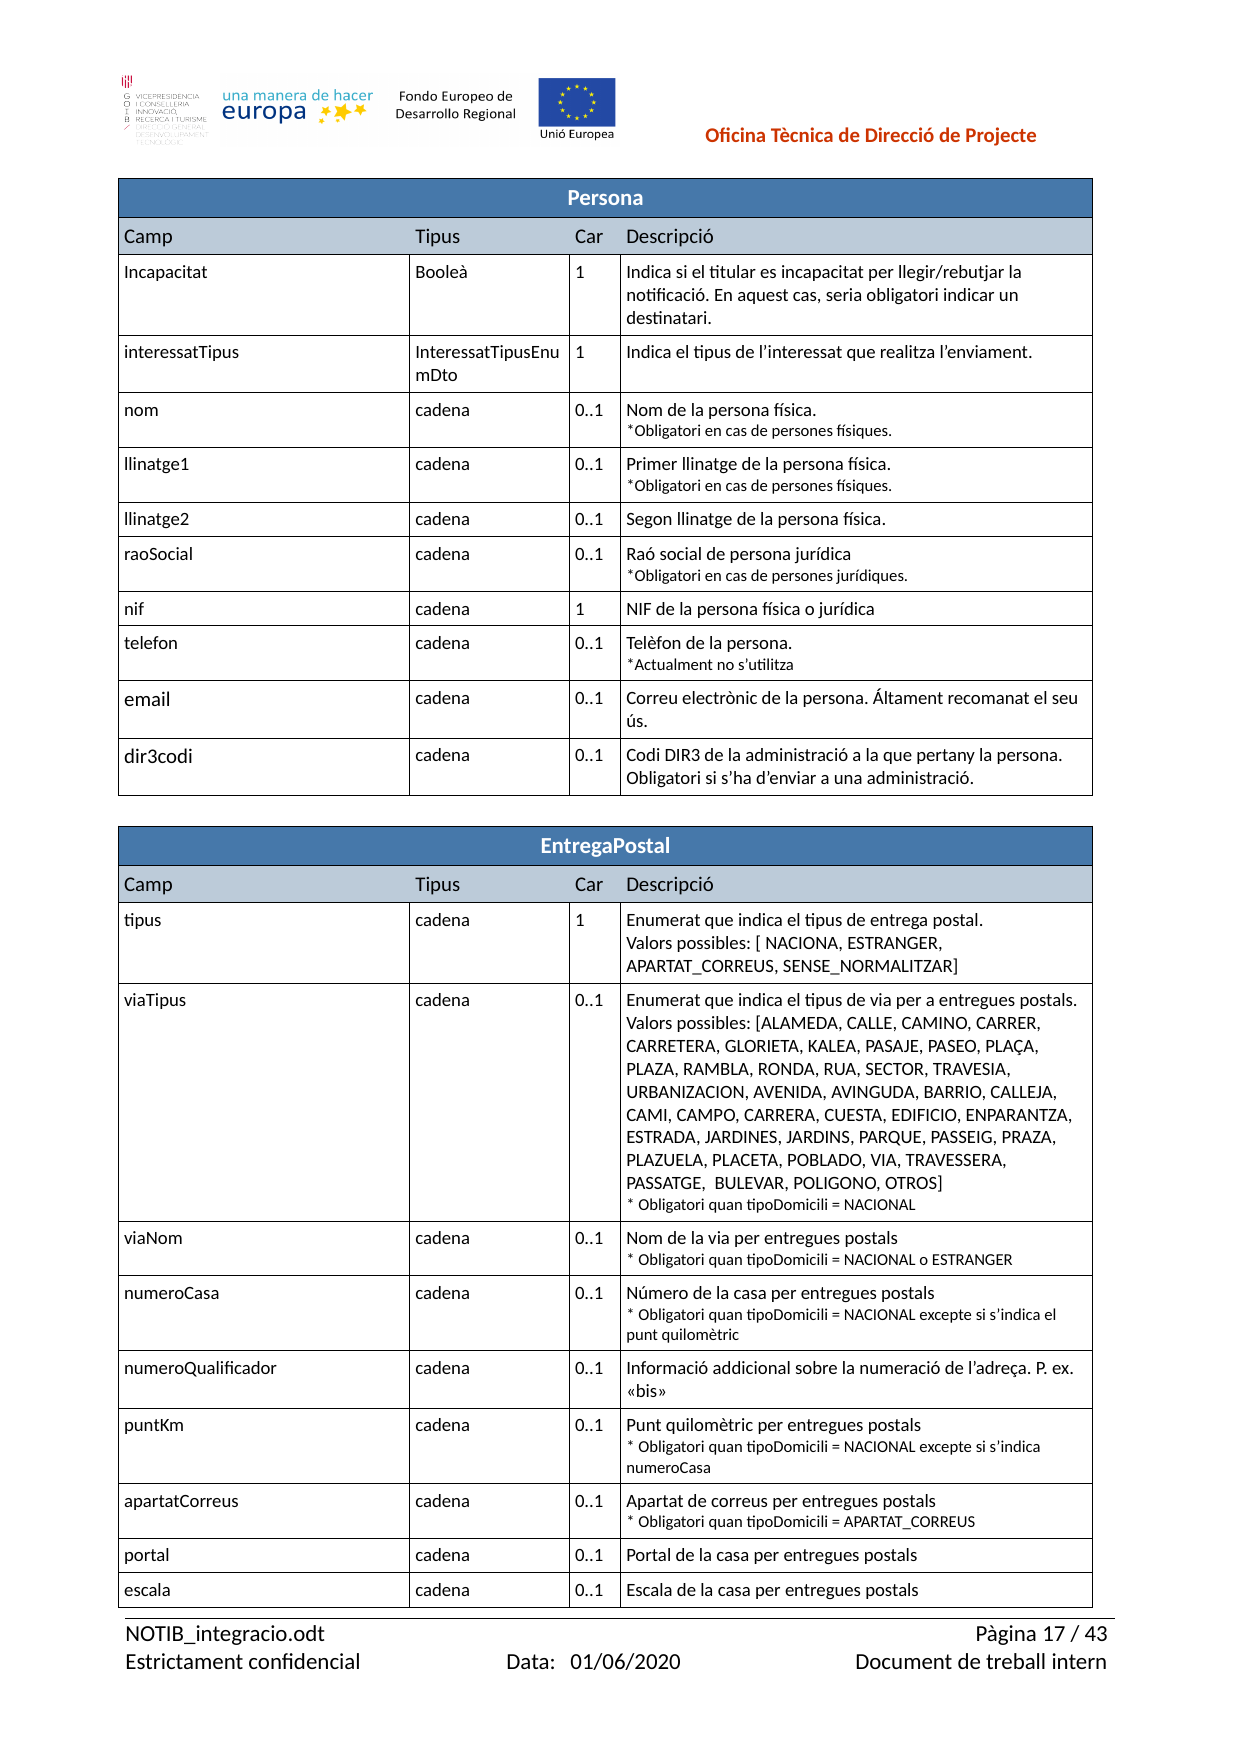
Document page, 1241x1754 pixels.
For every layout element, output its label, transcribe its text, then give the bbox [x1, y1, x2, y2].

table_cell Camp [119, 218, 409, 254]
picture [118, 73, 213, 147]
table_cell Car [569, 218, 620, 254]
table_cell 0..1 [570, 1276, 620, 1350]
table_cell cadena [410, 592, 569, 625]
table_cell escala [119, 1573, 409, 1607]
table_cell puntKm [119, 1409, 409, 1483]
table_cell 0..1 [570, 1539, 620, 1572]
table_cell 0..1 [570, 537, 620, 591]
table_cell Tipus [409, 218, 569, 254]
table_cell interessatTipus [119, 336, 409, 392]
table_cell cadena [410, 393, 569, 447]
table_cell cadena [410, 503, 569, 536]
table_cell telefon [119, 626, 409, 680]
table_cell cadena [410, 903, 569, 982]
table_cell Primer llinatge de la persona física. *Obligatori en cas de persones físiques. [621, 448, 1092, 502]
table_cell Indica si el titular es incapacitat per llegir/rebutjar la notificació. En aquest cas, seria obligatori indicar un destinatari. [621, 255, 1092, 334]
table_cell Enumerat que indica el tipus de via per a entregues postals. Valors possibles: [ALAMEDA, CALLE, CAMINO, CARRER, CARRETERA, GLORIETA, KALEA, PASAJE, PASEO, PLAÇA, PLAZA, RAMBLA, RONDA, RUA, SECTOR, TRAVESIA, URBANIZACION, AVENIDA, AVINGUDA, BARRIO, CALLEJA, CAMI, CAMPO, CARRERA, CUESTA, EDIFICIO, ENPARANTZA, ESTRADA, JARDINES, JARDINS, PARQUE, PASSEIG, PRAZA, PLAZUELA, PLACETA, POBLADO, VIA, TRAVESSERA, PASSATGE, BULEVAR, POLIGONO, OTROS] * Obligatori quan tipoDomicili = NACIONAL [621, 984, 1092, 1221]
table_cell apartatCorreus [119, 1484, 409, 1538]
table_cell Escala de la casa per entregues postals [621, 1573, 1092, 1607]
table_cell 1 [570, 903, 620, 982]
table_cell 0..1 [570, 626, 620, 680]
table_cell 0..1 [570, 503, 620, 536]
table_cell Enumerat que indica el tipus de entrega postal. Valors possibles: [ NACIONA, ESTRANGER, APARTAT_CORREUS, SENSE_NORMALITZAR] [621, 903, 1092, 982]
table_cell 0..1 [570, 1484, 620, 1538]
table_cell 1 [570, 255, 620, 334]
table_cell Telèfon de la persona. *Actualment no s’utilitza [621, 626, 1092, 680]
table_cell viaTipus [119, 984, 409, 1221]
table_cell 0..1 [570, 739, 620, 795]
table_cell 0..1 [570, 681, 620, 737]
table_cell 0..1 [570, 1573, 620, 1607]
table_cell Descripció [620, 866, 1092, 902]
table_cell 0..1 [570, 1222, 620, 1275]
table_cell Tipus [409, 866, 569, 902]
table_cell InteressatTipusEnumDto [410, 336, 569, 392]
table_header Persona [119, 179, 1092, 217]
table_cell Número de la casa per entregues postals * Obligatori quan tipoDomicili = NACIONAL excepte si s’indica el punt quilomètric [621, 1276, 1092, 1350]
table_cell Camp [119, 866, 409, 902]
table_cell cadena [410, 984, 569, 1221]
table_cell cadena [410, 681, 569, 737]
table_cell cadena [410, 1573, 569, 1607]
table_cell 1 [570, 336, 620, 392]
table_cell cadena [410, 448, 569, 502]
table_cell cadena [410, 1222, 569, 1275]
table_cell cadena [410, 1539, 569, 1572]
table_cell nom [119, 393, 409, 447]
table_cell nif [119, 592, 409, 625]
table_cell tipus [119, 903, 409, 982]
table_header EntregaPostal [119, 827, 1092, 865]
table_cell Informació addicional sobre la numeració de l’adreça. P. ex. «bis» [621, 1351, 1092, 1408]
table_cell raoSocial [119, 537, 409, 591]
table_cell dir3codi [119, 739, 409, 795]
table_cell Codi DIR3 de la administració a la que pertany la persona. Obligatori si s’ha d’enviar a una administració. [621, 739, 1092, 795]
table_cell portal [119, 1539, 409, 1572]
table_cell 0..1 [570, 1409, 620, 1483]
table_cell Segon llinatge de la persona física. [621, 503, 1092, 536]
table_cell Indica el tipus de l’interessat que realitza l’enviament. [621, 336, 1092, 392]
table_cell Raó social de persona jurídica *Obligatori en cas de persones jurídiques. [621, 537, 1092, 591]
table_cell viaNom [119, 1222, 409, 1275]
table_cell Correu electrònic de la persona. Áltament recomanat el seu ús. [621, 681, 1092, 737]
table_cell cadena [410, 1351, 569, 1408]
picture [219, 73, 621, 147]
table_cell cadena [410, 1276, 569, 1350]
table_cell numeroCasa [119, 1276, 409, 1350]
table_cell cadena [410, 537, 569, 591]
table_cell Punt quilomètric per entregues postals * Obligatori quan tipoDomicili = NACIONAL excepte si s’indica numeroCasa [621, 1409, 1092, 1483]
table_cell Descripció [620, 218, 1092, 254]
table_cell email [119, 681, 409, 737]
table_cell Incapacitat [119, 255, 409, 334]
table_cell 0..1 [570, 393, 620, 447]
table_cell 0..1 [570, 448, 620, 502]
table_cell 0..1 [570, 984, 620, 1221]
table_cell llinatge2 [119, 503, 409, 536]
table_cell llinatge1 [119, 448, 409, 502]
table_cell cadena [410, 739, 569, 795]
table_cell Portal de la casa per entregues postals [621, 1539, 1092, 1572]
table_cell Booleà [410, 255, 569, 334]
table_cell 0..1 [570, 1351, 620, 1408]
table_cell Apartat de correus per entregues postals * Obligatori quan tipoDomicili = APARTAT_CORREUS [621, 1484, 1092, 1538]
table_cell cadena [410, 1409, 569, 1483]
table_cell numeroQualificador [119, 1351, 409, 1408]
table_cell Car [569, 866, 620, 902]
table_cell 1 [570, 592, 620, 625]
table_cell Nom de la via per entregues postals * Obligatori quan tipoDomicili = NACIONAL o ESTRANGER [621, 1222, 1092, 1275]
table_cell cadena [410, 1484, 569, 1538]
table_cell NIF de la persona física o jurídica [621, 592, 1092, 625]
table_cell cadena [410, 626, 569, 680]
table_cell Nom de la persona física. *Obligatori en cas de persones físiques. [621, 393, 1092, 447]
